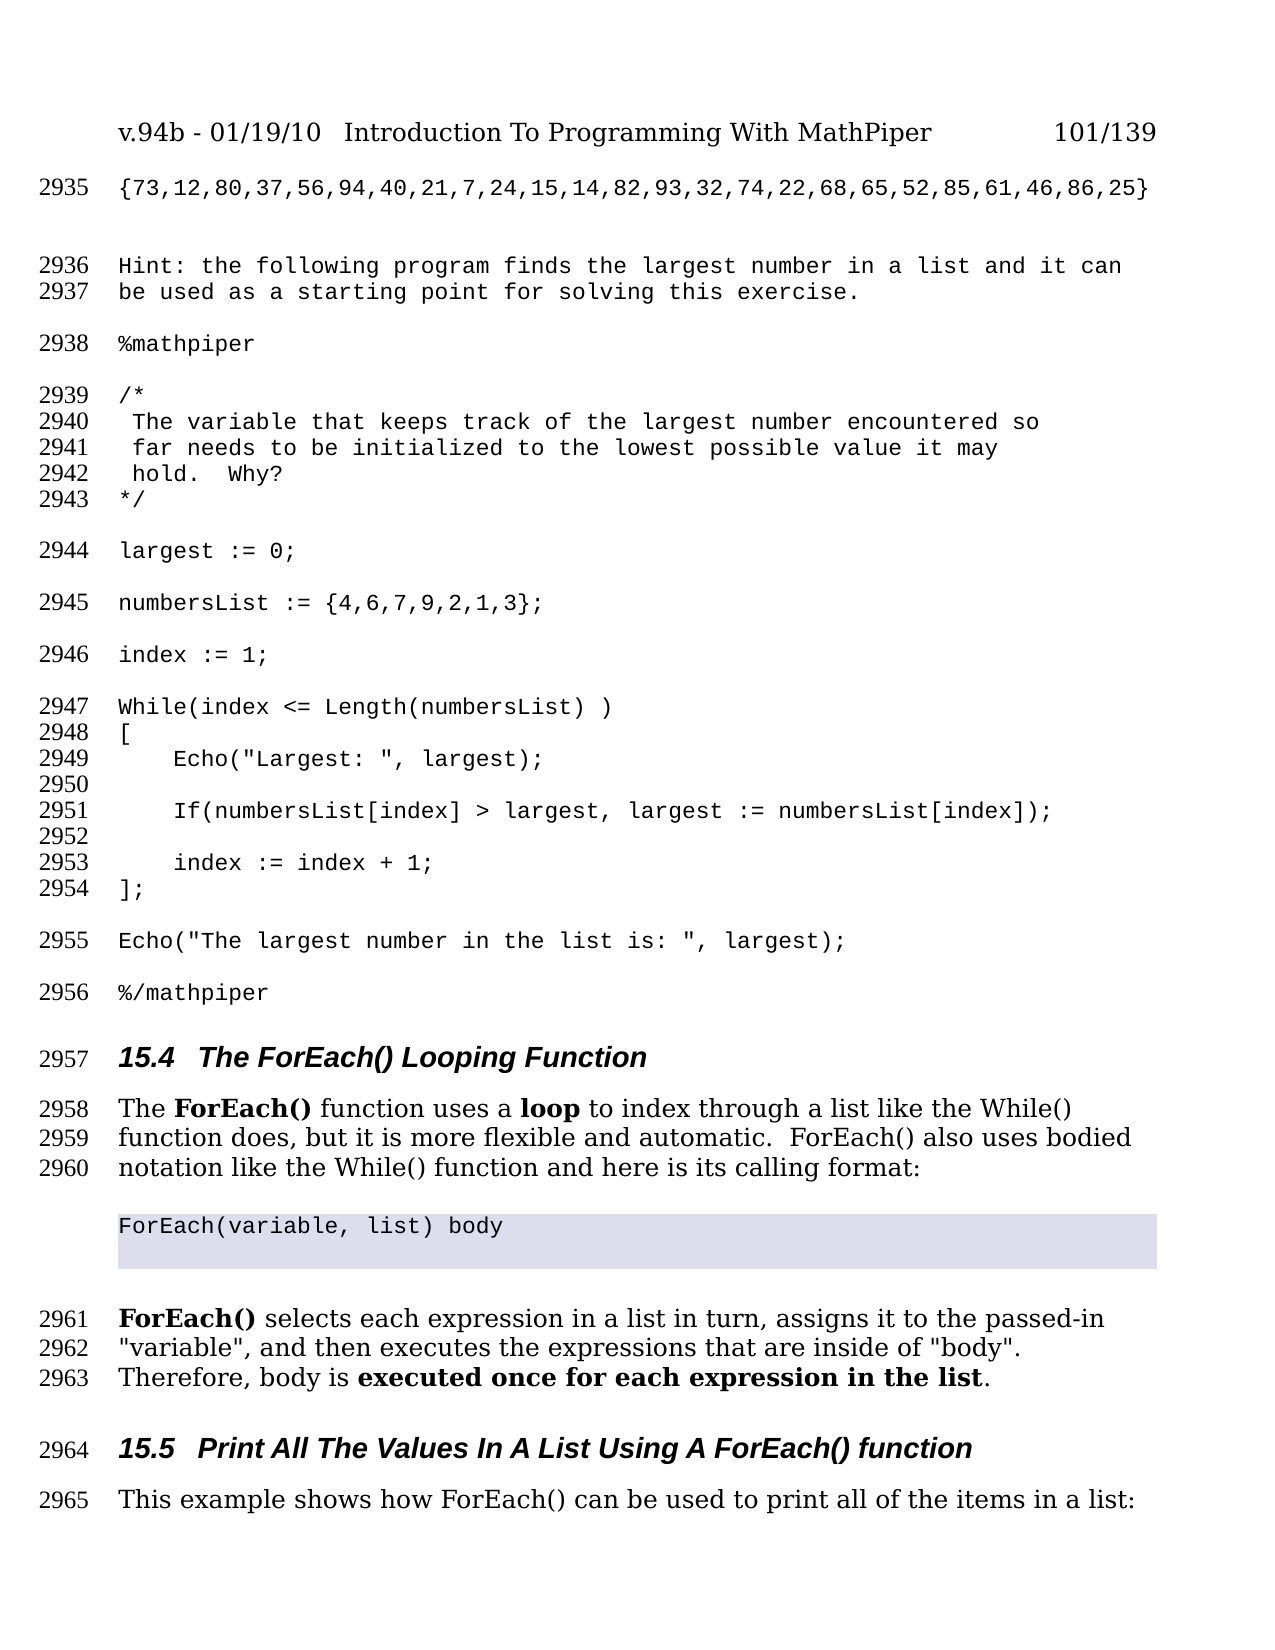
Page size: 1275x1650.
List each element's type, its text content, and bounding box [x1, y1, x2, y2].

text Echo("Largest: ", largest); [118, 747, 1157, 773]
table_header ForEach(variable, list) body [118, 1214, 1157, 1269]
text hold. Why? [118, 462, 1157, 488]
text ForEach() selects each expression in a list in turn, assigns it to the passed-in "variable", and then executes the expressions that are inside of "body". Therefore, body is executed once for each expression in the list. [118, 1304, 1157, 1392]
text %/mathpiper [118, 981, 1157, 1007]
text If(numbersList[index] > largest, largest := numbersList[index]); [118, 799, 1157, 825]
subtitle Print All The Values In A List Using A ForEach() function [118, 1431, 1157, 1465]
text ]; [118, 877, 1157, 903]
subtitle The ForEach() Looping Function [118, 1040, 1157, 1073]
text numbersList := {4,6,7,9,2,1,3}; [118, 592, 1157, 618]
text */ [118, 488, 1157, 514]
text The ForEach() function uses a loop to index through a list like the While() function does, but it is more flexible and automatic. ForEach() also uses bodied notation like the While() function and here is its calling format: [118, 1094, 1157, 1182]
text This example shows how ForEach() can be used to print all of the items in a list: [118, 1486, 1157, 1515]
text far needs to be initialized to the lowest possible value it may [118, 436, 1157, 462]
text [ [118, 721, 1157, 747]
text Hint: the following program finds the largest number in a list and it can be used as a starting point for solving this exercise. [118, 254, 1157, 306]
text /* [118, 384, 1157, 410]
text largest := 0; [118, 540, 1157, 566]
text index := 1; [118, 644, 1157, 669]
text %mathpiper [118, 332, 1157, 358]
text index := index + 1; [118, 851, 1157, 877]
text {73,12,80,37,56,94,40,21,7,24,15,14,82,93,32,74,22,68,65,52,85,61,46,86,25} [118, 177, 1157, 203]
text Echo("The largest number in the list is: ", largest); [118, 929, 1157, 955]
text The variable that keeps track of the largest number encountered so [118, 410, 1157, 436]
text While(index <= Length(numbersList) ) [118, 696, 1157, 721]
